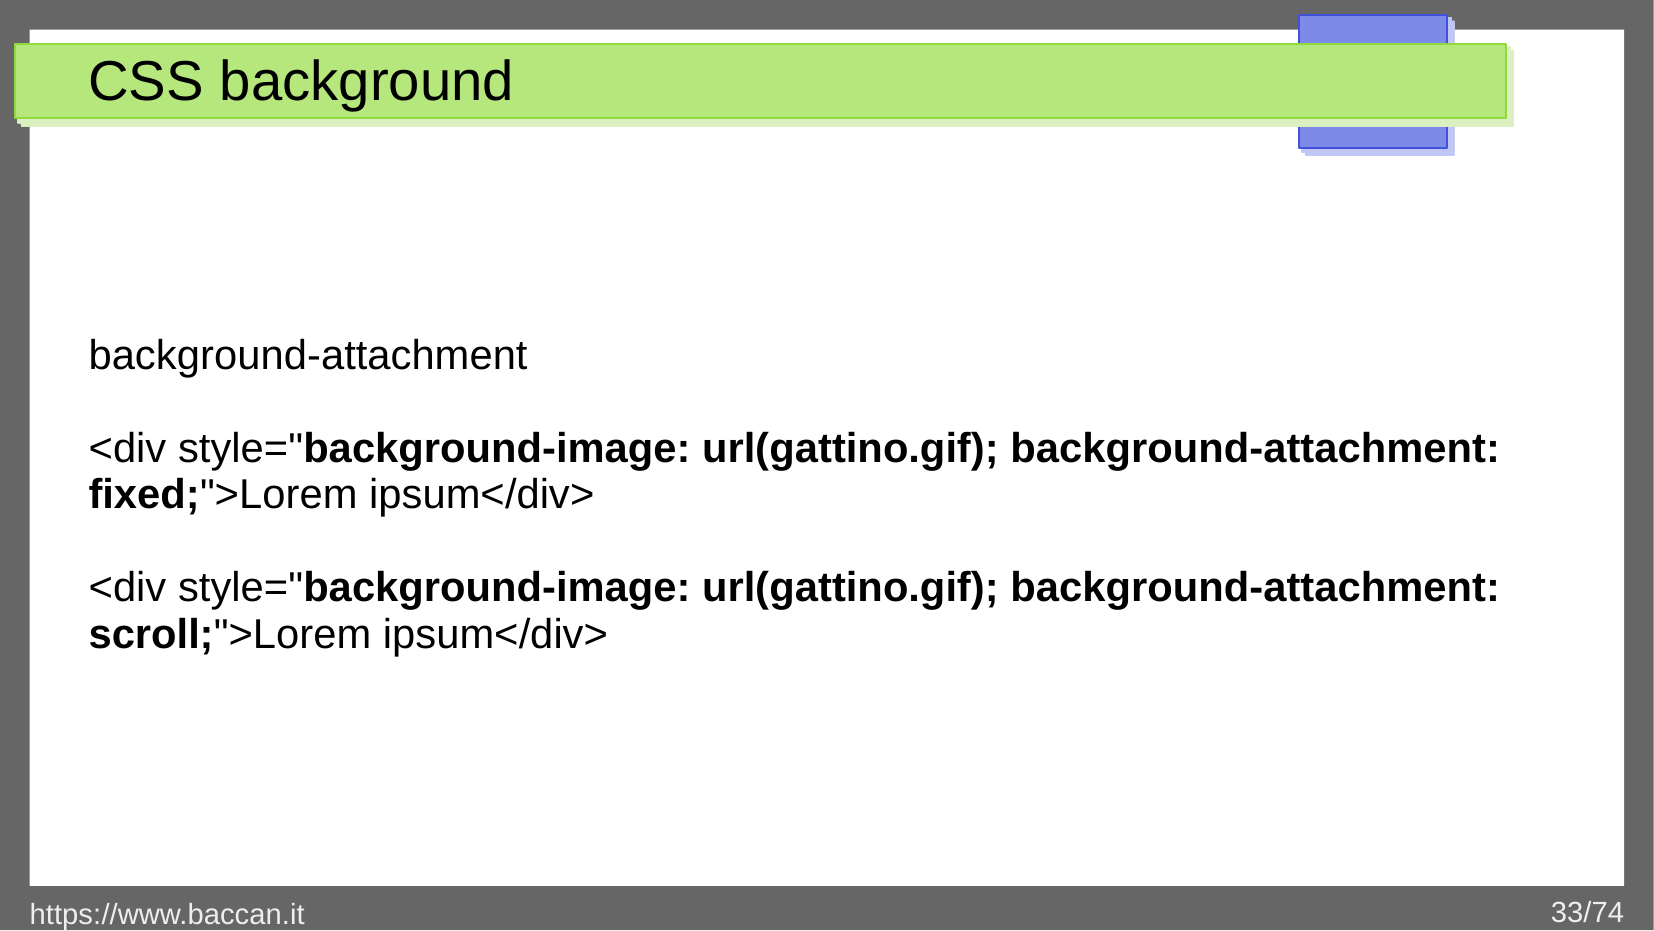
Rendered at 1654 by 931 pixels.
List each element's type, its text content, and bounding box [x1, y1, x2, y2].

title CSS background [88, 44, 1506, 119]
text_box background-attachment <div style="background-image: url(gattino.gif); background-attachment: fixed;">Lorem ipsum</div> <div style="background-image: url(gattino.gif); background-attachment: scroll;">Lorem ipsum</div> [88, 169, 1565, 820]
